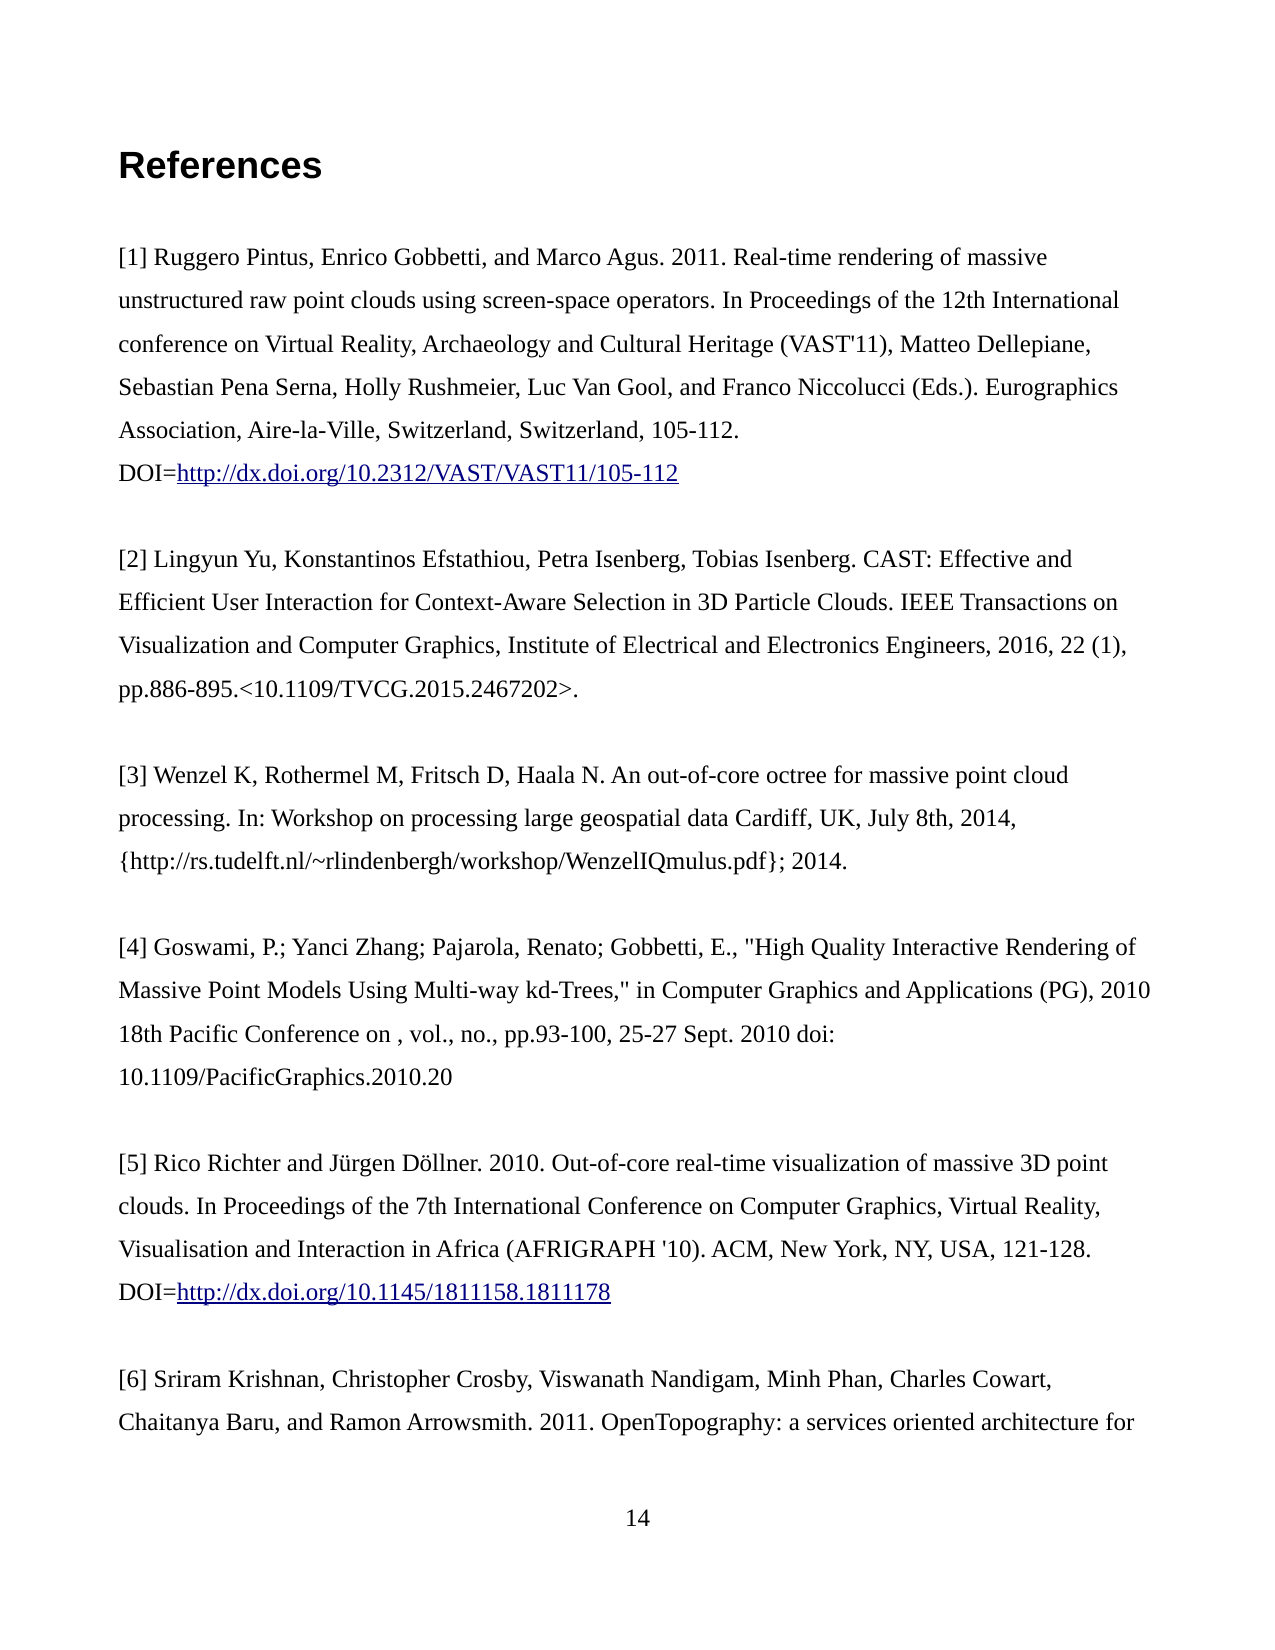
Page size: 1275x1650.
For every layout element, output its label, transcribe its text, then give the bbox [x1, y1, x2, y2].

text [4] Goswami, P.; Yanci Zhang; Pajarola, Renato; Gobbetti, E., "High Quality Interactive Rendering of Massive Point Models Using Multi-way kd-Trees," in Computer Graphics and Applications (PG), 2010 18th Pacific Conference on , vol., no., pp.93-100, 25-27 Sept. 2010 doi: 10.1109/PacificGraphics.2010.20 [118, 932, 1157, 1091]
text [3] Wenzel K, Rothermel M, Fritsch D, Haala N. An out-of-core octree for massive point cloud processing. In: Workshop on processing large geospatial data Cardiff, UK, July 8th, 2014, {http://rs.tudelft.nl/~rlindenbergh/workshop/WenzelIQmulus.pdf}; 2014. [118, 760, 1157, 875]
text [6] Sriram Krishnan, Christopher Crosby, Viswanath Nandigam, Minh Phan, Charles Cowart, Chaitanya Baru, and Ramon Arrowsmith. 2011. OpenTopography: a services oriented architecture for [118, 1364, 1157, 1436]
text [2] Lingyun Yu, Konstantinos Efstathiou, Petra Isenberg, Tobias Isenberg. CAST: Effective and Efficient User Interaction for Context-Aware Selection in 3D Particle Clouds. IEEE Transactions on Visualization and Computer Graphics, Institute of Electrical and Electronics Engineers, 2016, 22 (1), pp.886-895.<10.1109/TVCG.2015.2467202>. [118, 544, 1157, 702]
text [5] Rico Richter and Jürgen Döllner. 2010. Out-of-core real-time visualization of massive 3D point clouds. In Proceedings of the 7th International Conference on Computer Graphics, Virtual Reality, Visualisation and Interaction in Africa (AFRIGRAPH '10). ACM, New York, NY, USA, 121-128. DOI=http://dx.doi.org/10.1145/1811158.1811178 [118, 1148, 1157, 1306]
text [1] Ruggero Pintus, Enrico Gobbetti, and Marco Agus. 2011. Real-time rendering of massive unstructured raw point clouds using screen-space operators. In Proceedings of the 12th International conference on Virtual Reality, Archaeology and Cultural Heritage (VAST'11), Matteo Dellepiane, Sebastian Pena Serna, Holly Rushmeier, Luc Van Gool, and Franco Niccolucci (Eds.). Eurographics Association, Aire-la-Ville, Switzerland, Switzerland, 105-112. DOI=http://dx.doi.org/10.2312/VAST/VAST11/105-112 [118, 242, 1157, 487]
subtitle References [118, 143, 1157, 187]
